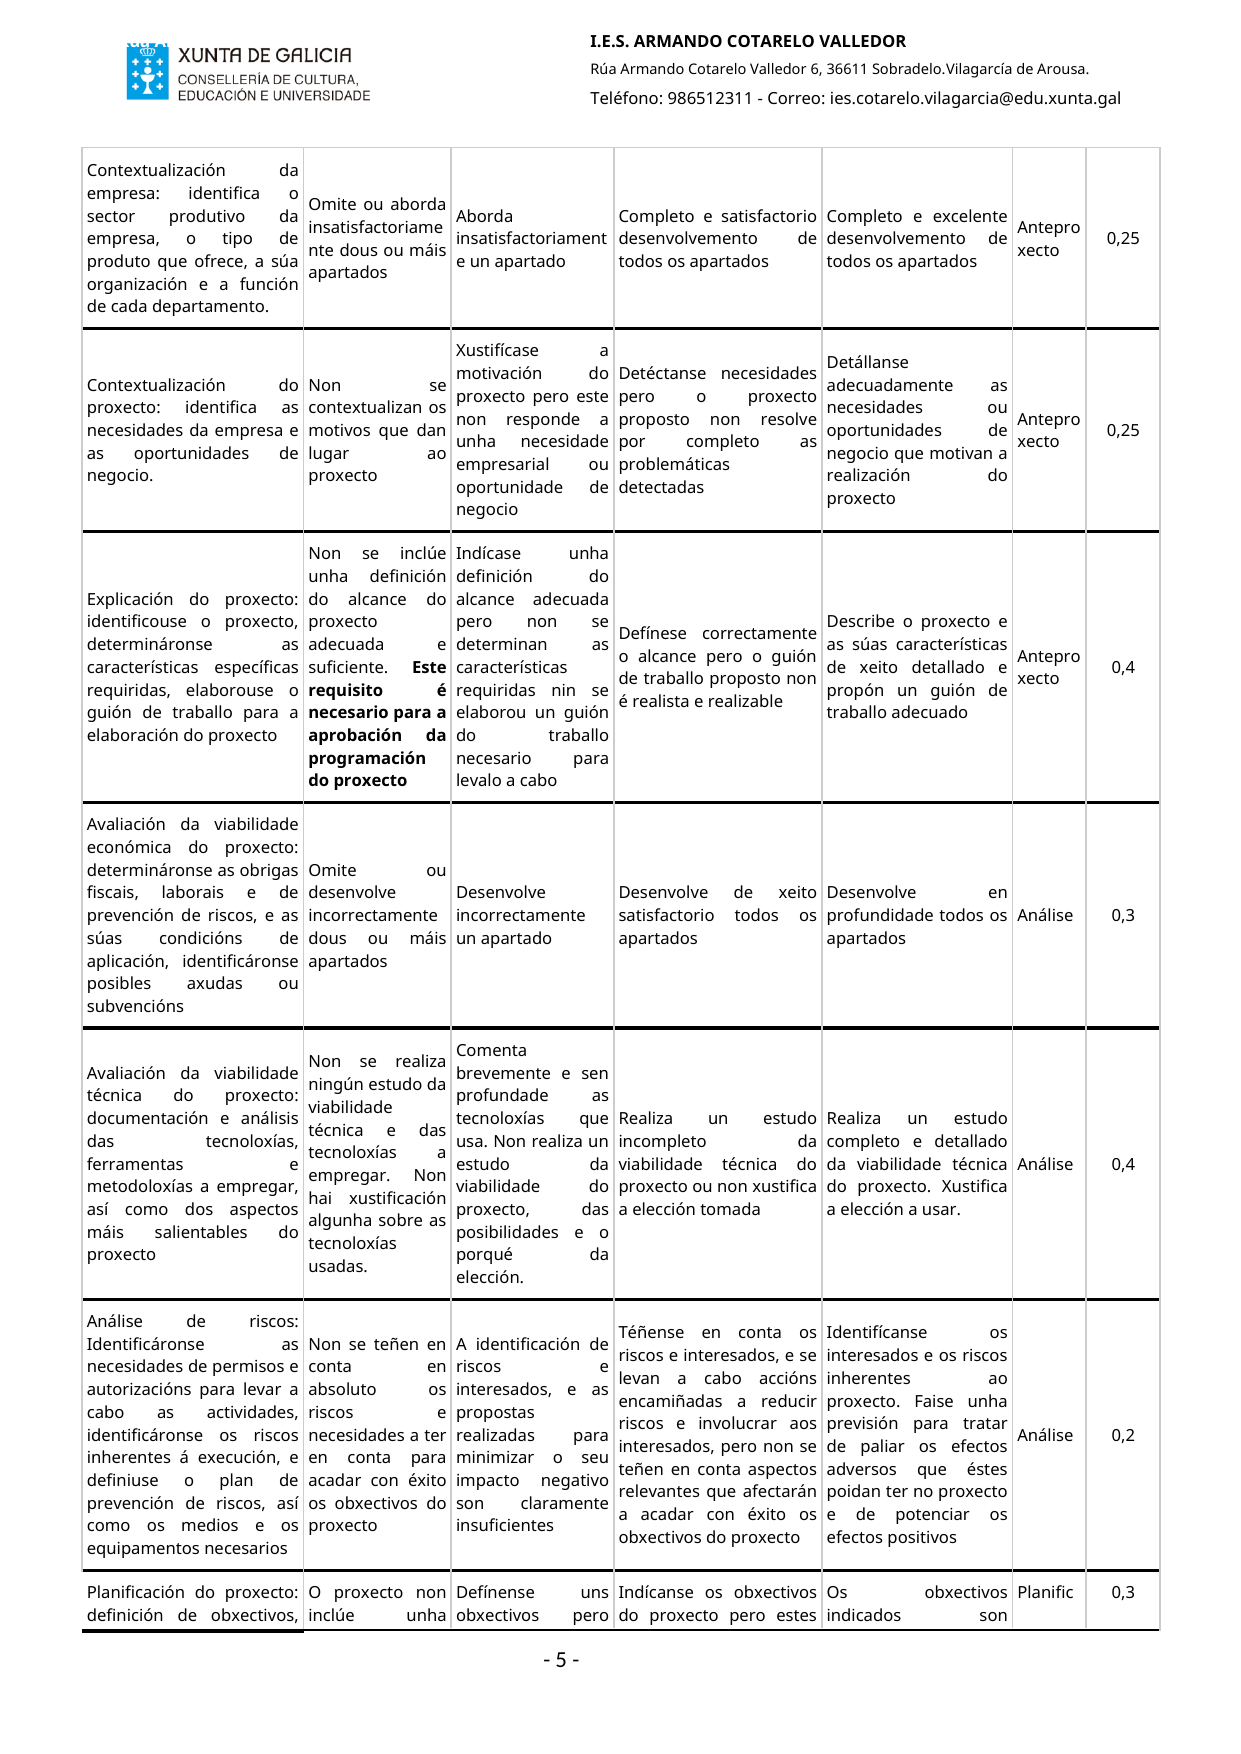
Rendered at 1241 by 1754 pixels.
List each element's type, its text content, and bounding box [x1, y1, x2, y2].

table_cell Detéctanse necesidades pero o proxecto proposto non resolve por completo as problemáticas detectadas [615, 330, 821, 530]
table_cell Anteproxecto [1013, 533, 1085, 801]
table_cell Planific [1013, 1572, 1086, 1629]
table_cell Comenta brevemente e sen profundade as tecnoloxías que usa. Non realiza un estudo da viabilidade do proxecto, das posibilidades e o porqué da elección. [452, 1030, 613, 1297]
table_cell Anteproxecto [1013, 330, 1085, 530]
table_cell Identifícanse os interesados e os riscos inherentes ao proxecto. Faise unha previsión para tratar de paliar os efectos adversos que éstes poidan ter no proxecto e de potenciar os efectos positivos [823, 1301, 1012, 1568]
table_cell Análise de riscos: Identificáronse as necesidades de permisos e autorizacións para levar a cabo as actividades, identificáronse os riscos inherentes á execución, e definiuse o plan de prevención de riscos, así como os medios e os equipamentos necesarios [83, 1301, 303, 1568]
table_cell Detállanse adecuadamente as necesidades ou oportunidades de negocio que motivan a realización do proxecto [823, 330, 1012, 530]
table_cell 0,25 [1087, 330, 1159, 530]
table_cell Os obxectivos indicados son [822, 1572, 1012, 1629]
table_cell Completo e satisfactorio desenvolvemento de todos os apartados [615, 148, 821, 327]
table_cell 0,4 [1087, 1030, 1159, 1297]
table_cell Non se teñen en conta en absoluto os riscos e necesidades a ter en conta para acadar con éxito os obxectivos do proxecto [304, 1301, 450, 1568]
table_cell Indícanse os obxectivos do proxecto pero estes [614, 1572, 822, 1629]
table_cell 0,3 [1086, 1572, 1159, 1629]
table_cell Contextualización da empresa: identifica o sector produtivo da empresa, o tipo de produto que ofrece, a súa organización e a función de cada departamento. [83, 148, 303, 327]
table_cell Desenvolve de xeito satisfactorio todos os apartados [615, 804, 821, 1026]
table_cell Análise [1013, 1030, 1085, 1297]
table_cell Desenvolve en profundidade todos os apartados [823, 804, 1012, 1026]
table_cell Omite ou desenvolve incorrectamente dous ou máis apartados [304, 804, 450, 1026]
table_cell 0,25 [1087, 148, 1159, 327]
table_cell 0,4 [1087, 533, 1159, 801]
table_cell Describe o proxecto e as súas características de xeito detallado e propón un guión de traballo adecuado [823, 533, 1012, 801]
table_cell Análise [1013, 804, 1085, 1026]
table_cell Non se realiza ningún estudo da viabilidade técnica e das tecnoloxías a empregar. Non hai xustificación algunha sobre as tecnoloxías usadas. [304, 1030, 450, 1297]
table_cell O proxecto non inclúe unha [304, 1572, 451, 1629]
table_cell Análise [1013, 1301, 1085, 1568]
table_cell Xustifícase a motivación do proxecto pero este non responde a unha necesidade empresarial ou oportunidade de negocio [452, 330, 613, 530]
table_cell Explicación do proxecto: identificouse o proxecto, determináronse as características específicas requiridas, elaborouse o guión de traballo para a elaboración do proxecto [83, 533, 303, 801]
table_cell Avaliación da viabilidade económica do proxecto: determináronse as obrigas fiscais, laborais e de prevención de riscos, e as súas condicións de aplicación, identificáronse posibles axudas ou subvencións [83, 804, 303, 1026]
table_cell 0,2 [1087, 1301, 1159, 1568]
table_cell Avaliación da viabilidade técnica do proxecto: documentación e análisis das tecnoloxías, ferramentas e metodoloxías a empregar, así como dos aspectos máis salientables do proxecto [83, 1030, 303, 1297]
table_cell Realiza un estudo completo e detallado da viabilidade técnica do proxecto. Xustifica a elección a usar. [823, 1030, 1012, 1297]
table_cell Contextualización do proxecto: identifica as necesidades da empresa e as oportunidades de negocio. [83, 330, 303, 530]
table_cell Completo e excelente desenvolvemento de todos os apartados [823, 148, 1012, 327]
table_cell Defínese correctamente o alcance pero o guión de traballo proposto non é realista e realizable [615, 533, 821, 801]
table_cell Non se inclúe unha definición do alcance do proxecto adecuada e suficiente. Este requisito é necesario para a aprobación da programación do proxecto [304, 533, 450, 801]
table_cell Omite ou aborda insatisfactoriamente dous ou máis apartados [304, 148, 450, 327]
table_cell Non se contextualizan os motivos que dan lugar ao proxecto [304, 330, 450, 530]
picture [117, 35, 379, 107]
table_cell Planificación do proxecto: definición de obxectivos, [82, 1572, 303, 1629]
picture [141, 68, 154, 93]
table_cell Indícase unha definición do alcance adecuada pero non se determinan as características requiridas nin se elaborou un guión do traballo necesario para levalo a cabo [452, 533, 613, 801]
table_cell Defínense uns obxectivos pero [451, 1572, 614, 1629]
table_cell Desenvolve incorrectamente un apartado [452, 804, 613, 1026]
table_cell A identificación de riscos e interesados, e as propostas realizadas para minimizar o seu impacto negativo son claramente insuficientes [452, 1301, 613, 1568]
table_cell Téñense en conta os riscos e interesados, e se levan a cabo accións encamiñadas a reducir riscos e involucrar aos interesados, pero non se teñen en conta aspectos relevantes que afectarán a acadar con éxito os obxectivos do proxecto [615, 1301, 821, 1568]
picture [126, 35, 158, 43]
table_cell 0,3 [1087, 804, 1159, 1026]
table_cell Aborda insatisfactoriamente un apartado [452, 148, 613, 327]
table_cell Anteproxecto [1013, 148, 1085, 327]
table_cell Realiza un estudo incompleto da viabilidade técnica do proxecto ou non xustifica a elección tomada [615, 1030, 821, 1297]
